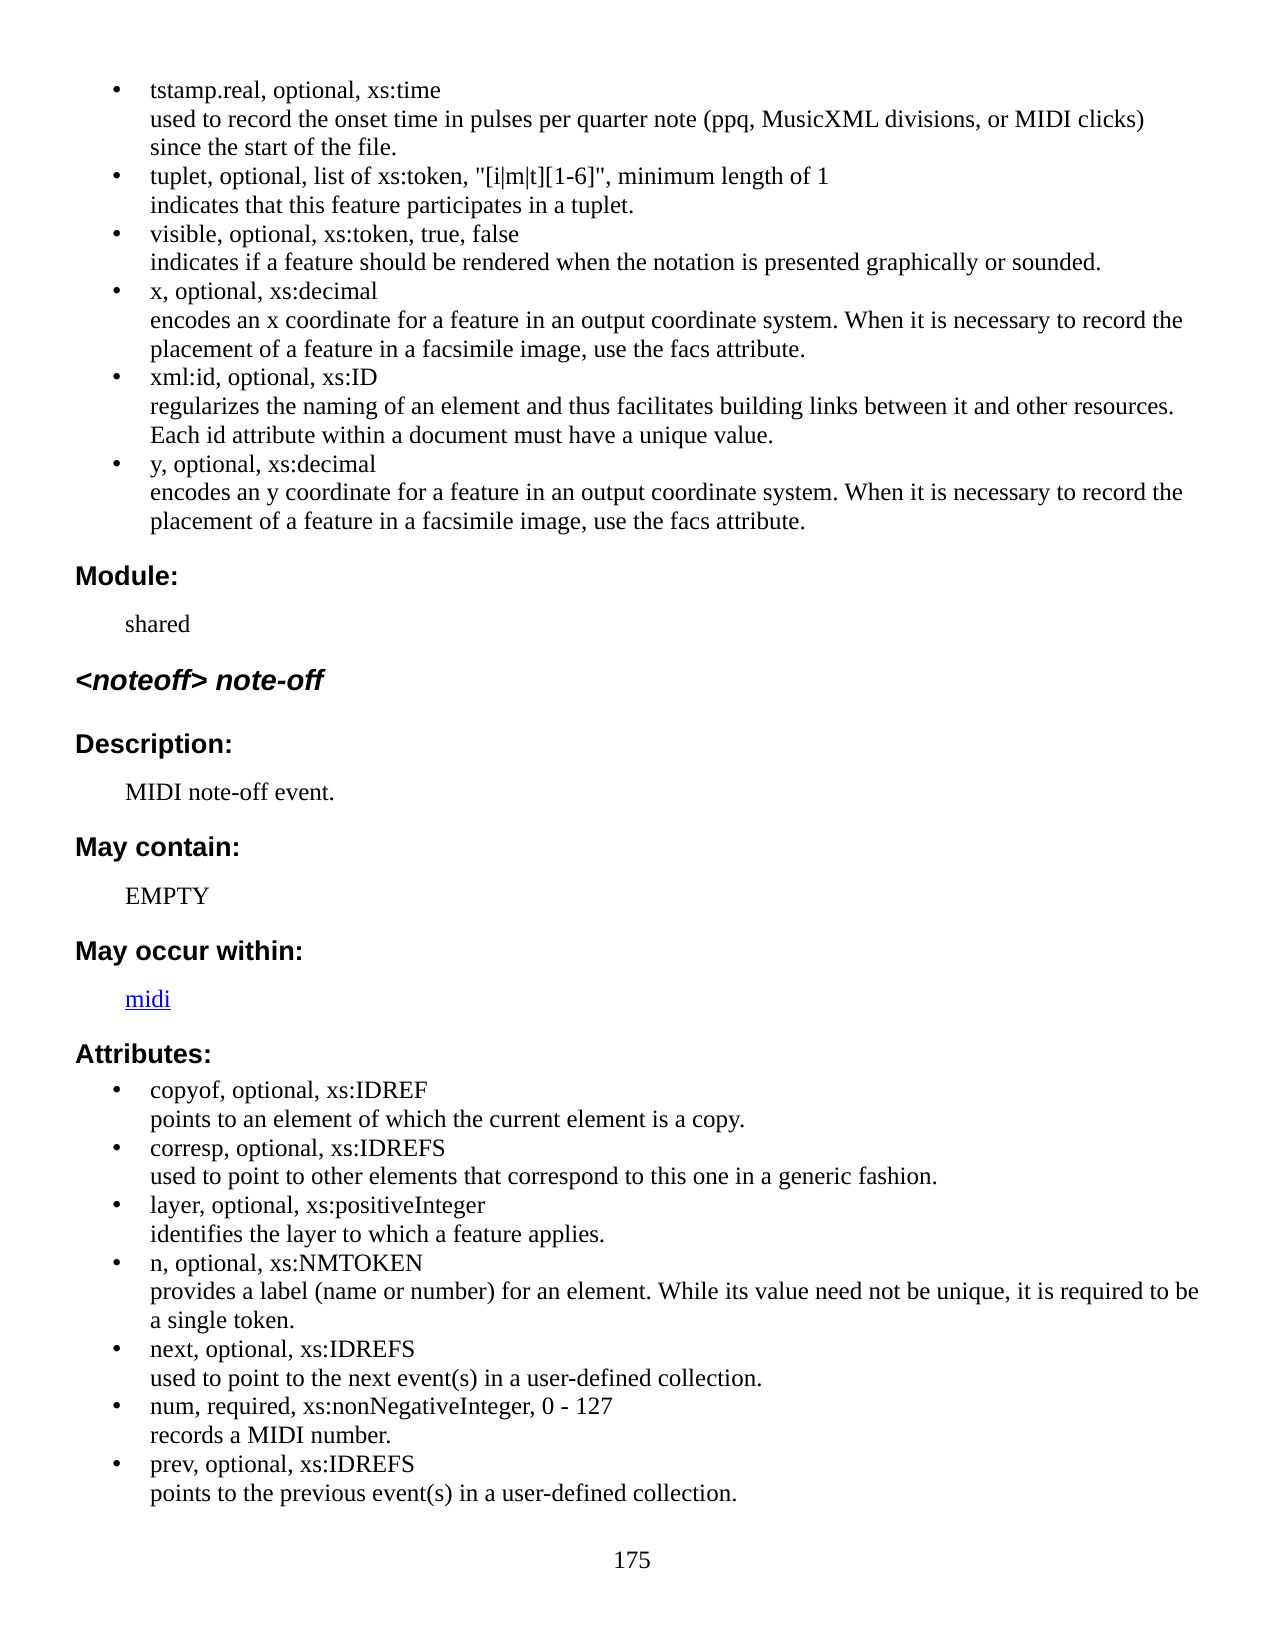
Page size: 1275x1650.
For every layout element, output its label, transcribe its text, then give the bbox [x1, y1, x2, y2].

list layer, optional, xs:positiveInteger identifies the layer to which a feature applies. [112, 1190, 1200, 1248]
list next, optional, xs:IDREFS used to point to the next event(s) in a user-defined collection. [112, 1334, 1200, 1391]
text midi [75, 984, 1200, 1013]
list y, optional, xs:decimal encodes an y coordinate for a feature in an output coordinate system. When it is necessary to record the placement of a feature in a facsimile image, use the facs attribute. [112, 449, 1200, 535]
subtitle Attributes: [75, 1038, 1200, 1069]
list tuplet, optional, list of xs:token, "[i|m|t][1-6]", minimum length of 1 indicates that this feature participates in a tuplet. [112, 161, 1200, 219]
subtitle <noteoff> note-off [75, 663, 1200, 697]
list prev, optional, xs:IDREFS points to the previous event(s) in a user-defined collection. [112, 1449, 1200, 1506]
subtitle May contain: [75, 831, 1200, 862]
text EMPTY [75, 881, 1200, 909]
list xml:id, optional, xs:ID regularizes the naming of an element and thus facilitates building links between it and other resources. Each id attribute within a document must have a unique value. [112, 362, 1200, 449]
text MIDI note-off event. [75, 777, 1200, 806]
list num, required, xs:nonNegativeInteger, 0 - 127 records a MIDI number. [112, 1391, 1200, 1449]
list copyof, optional, xs:IDREF points to an element of which the current element is a copy. [112, 1075, 1200, 1133]
list x, optional, xs:decimal encodes an x coordinate for a feature in an output coordinate system. When it is necessary to record the placement of a feature in a facsimile image, use the facs attribute. [112, 276, 1200, 362]
list tstamp.real, optional, xs:time used to record the onset time in pulses per quarter note (ppq, MusicXML divisions, or MIDI clicks) since the start of the file. [112, 75, 1200, 161]
subtitle Module: [75, 560, 1200, 591]
subtitle Description: [75, 728, 1200, 759]
list visible, optional, xs:token, true, false indicates if a feature should be rendered when the notation is presented graphically or sounded. [112, 219, 1200, 276]
text shared [75, 609, 1200, 638]
subtitle May occur within: [75, 934, 1200, 966]
list n, optional, xs:NMTOKEN provides a label (name or number) for an element. While its value need not be unique, it is required to be a single token. [112, 1248, 1200, 1334]
list corresp, optional, xs:IDREFS used to point to other elements that correspond to this one in a generic fashion. [112, 1133, 1200, 1190]
